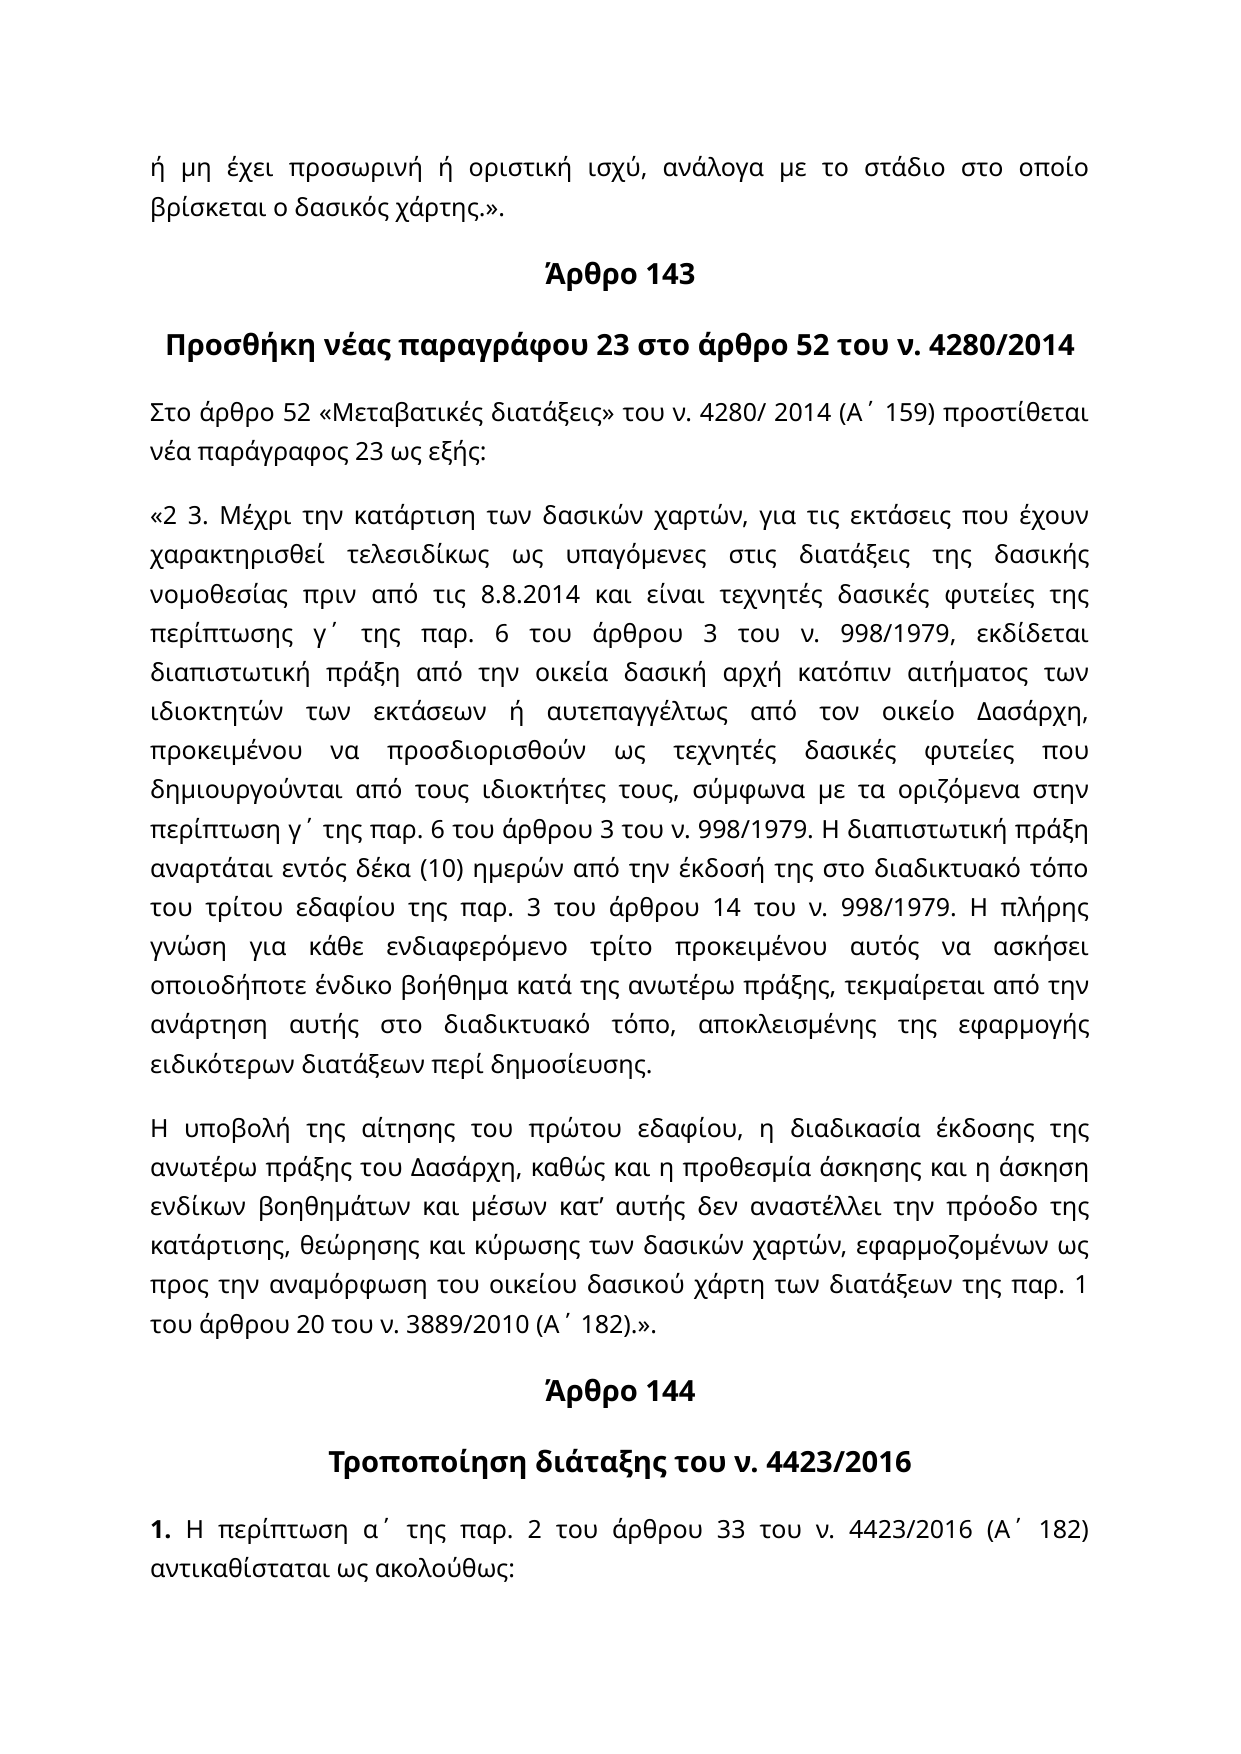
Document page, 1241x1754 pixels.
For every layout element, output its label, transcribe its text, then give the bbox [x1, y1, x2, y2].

text «2 3. Μέχρι την κατάρτιση των δασικών χαρτών, για τις εκτάσεις που έχουν χαρακτηρισθεί τελεσιδίκως ως υπαγόμενες στις διατάξεις της δασικής νομοθεσίας πριν από τις 8.8.2014 και είναι τεχνητές δασικές φυτείες της περίπτωσης γ΄ της παρ. 6 του άρθρου 3 του ν. 998/1979, εκδίδεται διαπιστωτική πράξη από την οικεία δασική αρχή κατόπιν αιτήματος των ιδιοκτητών των εκτάσεων ή αυτεπαγγέλτως από τον οικείο Δασάρχη, προκειμένου να προσδιορισθούν ως τεχνητές δασικές φυτείες που δημιουργούνται από τους ιδιοκτήτες τους, σύμφωνα με τα οριζόμενα στην περίπτωση γ΄ της παρ. 6 του άρθρου 3 του ν. 998/1979. Η διαπιστωτική πράξη αναρτάται εντός δέκα (10) ημερών από την έκδοσή της στο διαδικτυακό τόπο του τρίτου εδαφίου της παρ. 3 του άρθρου 14 του ν. 998/1979. Η πλήρης γνώση για κάθε ενδιαφερόμενο τρίτο προκειμένου αυτός να ασκήσει οποιοδήποτε ένδικο βοήθημα κατά της ανωτέρω πράξης, τεκμαίρεται από την ανάρτηση αυτής στο διαδικτυακό τόπο, αποκλεισμένης της εφαρμογής ειδικότερων διατάξεων περί δημοσίευσης. [150, 498, 1090, 1080]
subtitle Προσθήκη νέας παραγράφου 23 στο άρθρο 52 του ν. 4280/2014 [150, 324, 1090, 364]
text Η υποβολή της αίτησης του πρώτου εδαφίου, η διαδικασία έκδοσης της ανωτέρω πράξης του Δασάρχη, καθώς και η προθεσμία άσκησης και η άσκηση ενδίκων βοηθημάτων και μέσων κατ’ αυτής δεν αναστέλλει την πρόοδο της κατάρτισης, θεώρησης και κύρωσης των δασικών χαρτών, εφαρμοζομένων ως προς την αναμόρφωση του οικείου δασικού χάρτη των διατάξεων της παρ. 1 του άρθρου 20 του ν. 3889/2010 (Α΄ 182).». [150, 1110, 1090, 1340]
subtitle Άρθρο 144 [150, 1370, 1090, 1410]
subtitle Τροποποίηση διάταξης του ν. 4423/2016 [150, 1441, 1090, 1481]
text ή μη έχει προσωρινή ή οριστική ισχύ, ανάλογα με το στάδιο στο οποίο βρίσκεται ο δασικός χάρτης.». [150, 150, 1090, 223]
text 1. Η περίπτωση α΄ της παρ. 2 του άρθρου 33 του ν. 4423/2016 (Α΄ 182) αντικαθίσταται ως ακολούθως: [150, 1512, 1090, 1585]
text Στο άρθρο 52 «Μεταβατικές διατάξεις» του ν. 4280/ 2014 (Α΄ 159) προστίθεται νέα παράγραφος 23 ως εξής: [150, 394, 1090, 468]
subtitle Άρθρο 143 [150, 253, 1090, 293]
